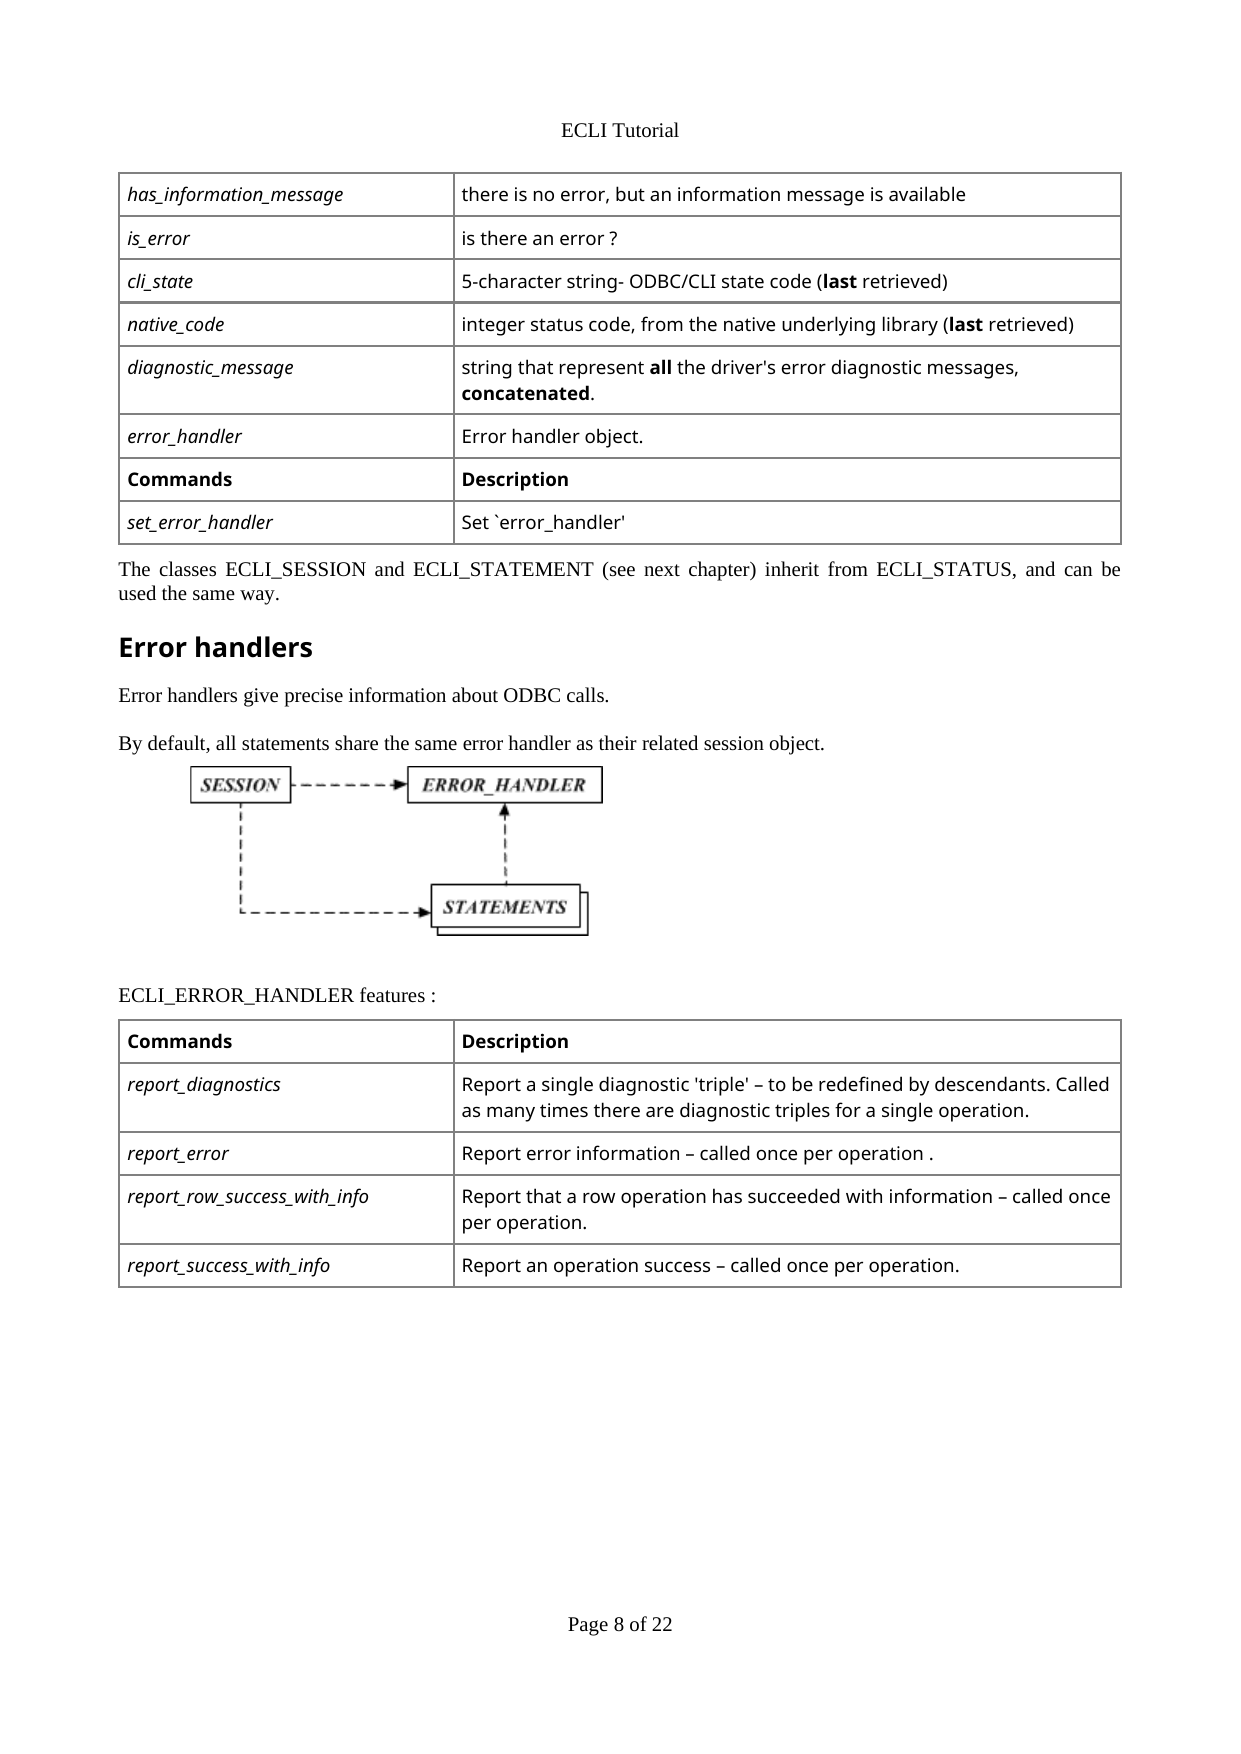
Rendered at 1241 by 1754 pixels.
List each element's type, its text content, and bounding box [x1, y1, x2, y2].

table_cell Description [455, 459, 1120, 500]
table_cell string that represent all the driver's error diagnostic messages, concatenated. [455, 347, 1120, 413]
table_cell has_information_message [120, 174, 453, 215]
subtitle Error handlers [118, 628, 1122, 665]
table_header Commands [120, 1021, 453, 1062]
table_cell is there an error ? [455, 217, 1120, 258]
table_cell report_diagnostics [120, 1064, 453, 1131]
table_cell report_success_with_info [120, 1245, 453, 1286]
table_cell cli_state [120, 260, 453, 301]
table_cell 5-character string- ODBC/CLI state code (last retrieved) [455, 260, 1120, 301]
text ECLI_ERROR_HANDLER features : [118, 983, 1122, 1007]
table_cell Report that a row operation has succeeded with information – called once per operation. [455, 1176, 1120, 1243]
table_cell integer status code, from the native underlying library (last retrieved) [455, 304, 1120, 344]
table_cell diagnostic_message [120, 347, 453, 413]
table_cell native_code [120, 304, 453, 344]
table_cell error_handler [120, 415, 453, 457]
table_cell Report an operation success – called once per operation. [455, 1245, 1120, 1286]
text The classes ECLI_SESSION and ECLI_STATEMENT (see next chapter) inherit from ECLI_STATUS, and can be used the same way. [118, 557, 1122, 605]
table_cell is_error [120, 217, 453, 258]
table_cell Commands [120, 459, 453, 500]
table_cell report_error [120, 1133, 453, 1174]
table_cell there is no error, but an information message is available [455, 174, 1120, 215]
table_header Description [455, 1021, 1120, 1062]
table_cell Set `error_handler' [455, 502, 1120, 543]
table_cell Report error information – called once per operation . [455, 1133, 1120, 1174]
table_cell set_error_handler [120, 502, 453, 543]
table_cell Error handler object. [455, 415, 1120, 457]
table_cell Report a single diagnostic 'triple' – to be redefined by descendants. Called as many times there are diagnostic triples for a single operation. [455, 1064, 1120, 1131]
text By default, all statements share the same error handler as their related session object. [118, 731, 1122, 755]
picture [190, 766, 603, 936]
text Error handlers give precise information about ODBC calls. [118, 683, 1122, 707]
table_cell report_row_success_with_info [120, 1176, 453, 1243]
